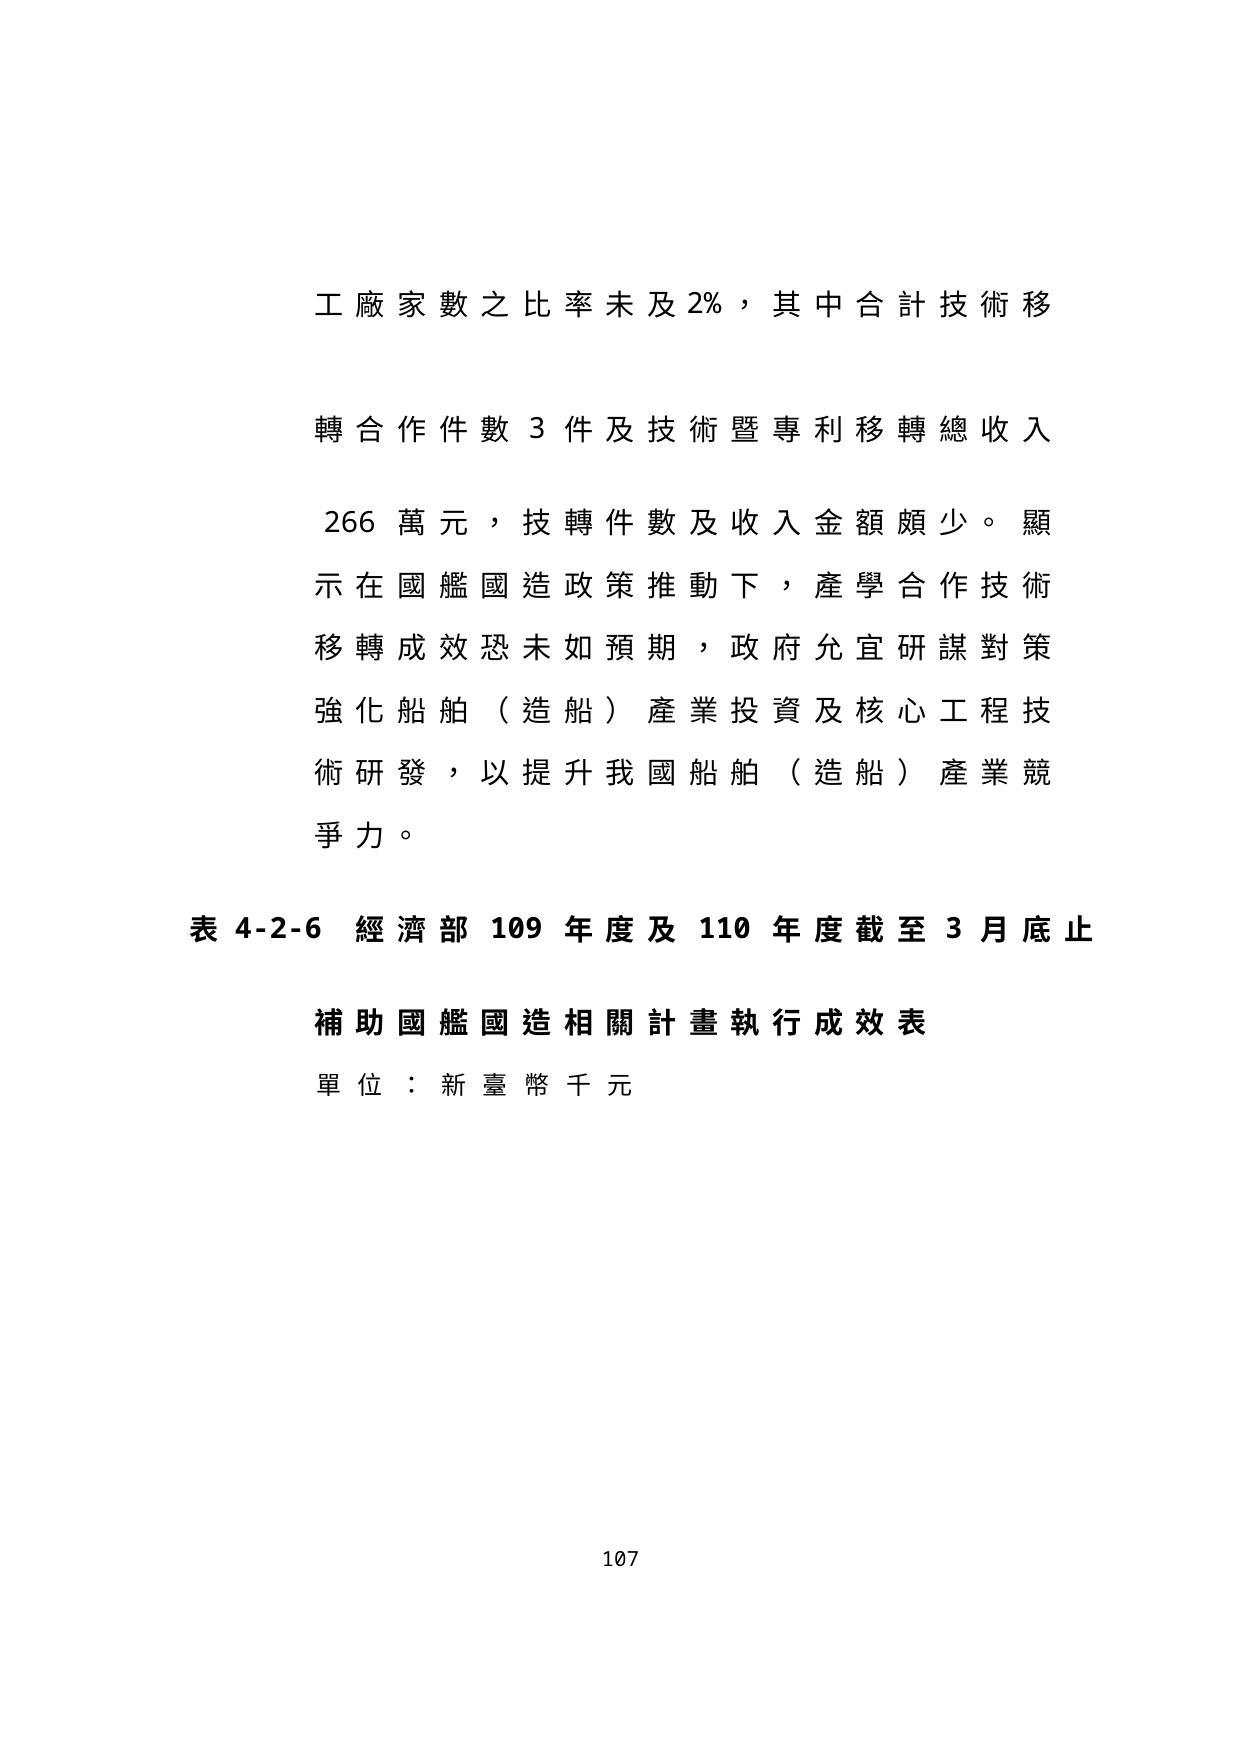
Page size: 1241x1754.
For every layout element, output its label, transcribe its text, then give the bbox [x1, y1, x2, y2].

text 表4-2-6 經濟部109年度及110年度截至3月底止補助國艦國造相關計畫執行成效表 單位：新臺幣千元 [144, 854, 1100, 1104]
text 工廠家數之比率未及2%，其中合計技術移轉合作件數3件及技術暨專利移轉總收入266萬元，技轉件數及收入金額頗少。顯示在國艦國造政策推動下，產學合作技術移轉成效恐未如預期，政府允宜研謀對策強化船舶（造船）產業投資及核心工程技術研發，以提升我國船舶（造船）產業競爭力。 [271, 229, 1058, 854]
